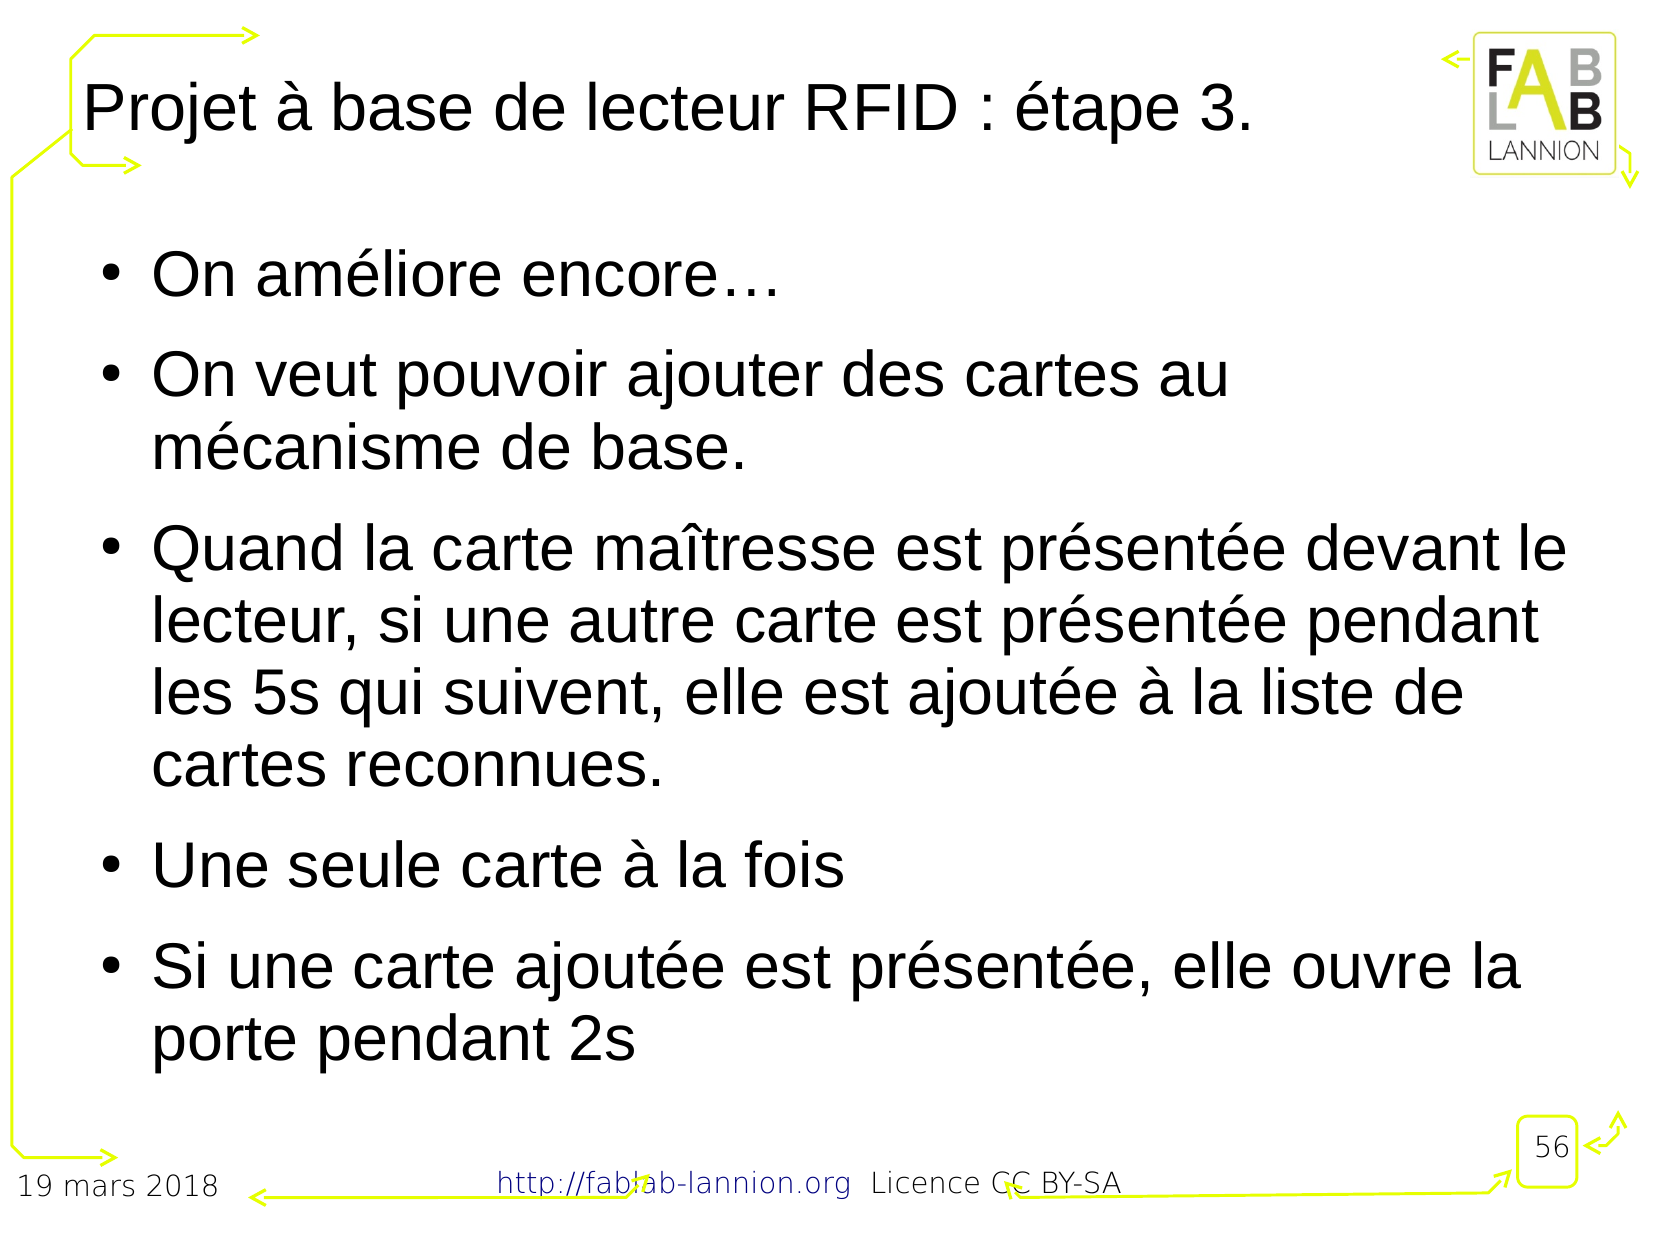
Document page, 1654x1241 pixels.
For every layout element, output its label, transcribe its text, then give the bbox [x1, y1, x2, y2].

title Projet à base de lecteur RFID : étape 3. [82, 49, 1441, 166]
picture [1470, 29, 1619, 178]
list On améliore encore… On veut pouvoir ajouter des cartes au mécanisme de base. Quand la carte maîtresse est présentée devant le lecteur, si une autre carte est présentée pendant les 5s qui suivent, elle est ajoutée à la liste de cartes reconnues. Une seule carte à la fois Si une carte ajoutée est présentée, elle ouvre la porte pendant 2s [82, 237, 1571, 1075]
